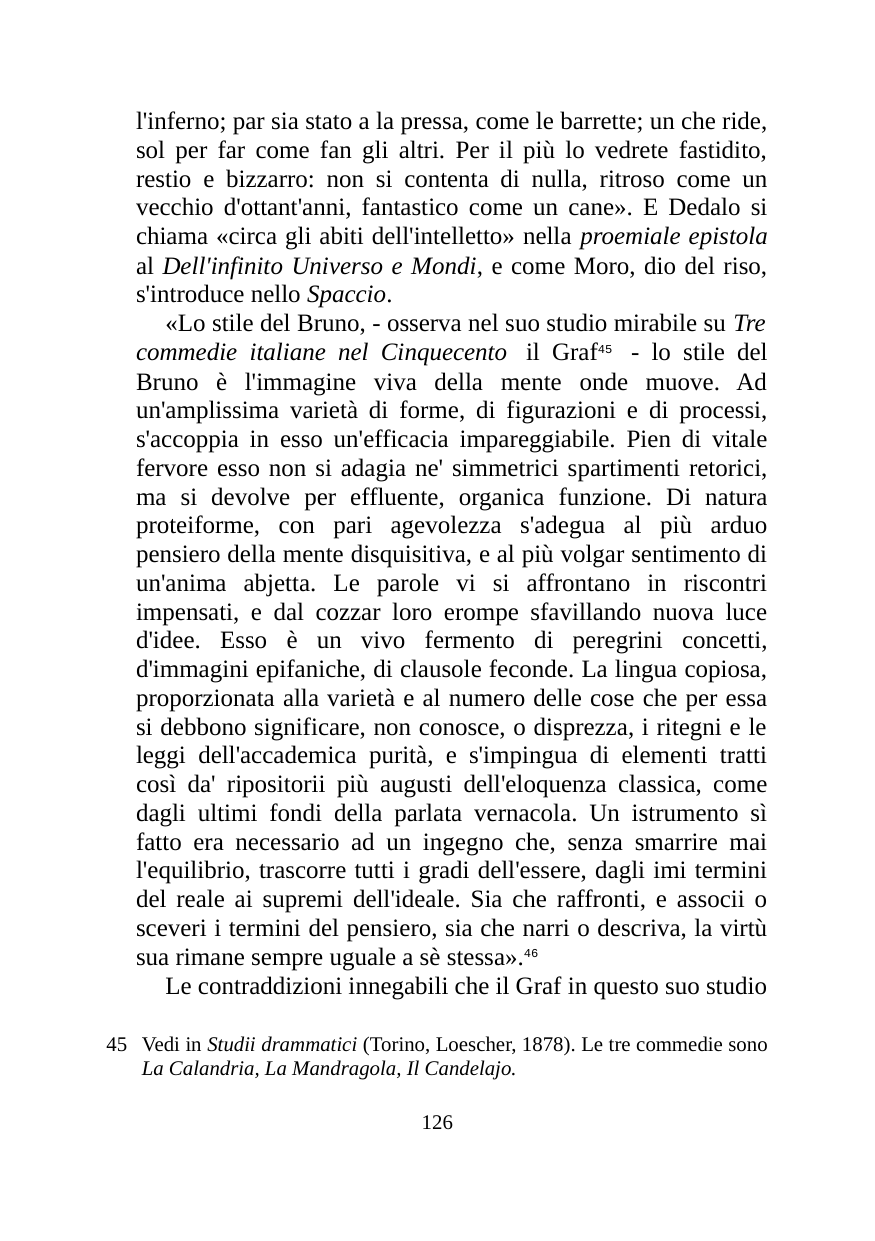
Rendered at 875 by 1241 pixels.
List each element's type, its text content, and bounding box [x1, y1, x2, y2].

text l'inferno; par sia stato a la pressa, come le barrette; un che ride, sol per far come fan gli altri. Per il più lo vedrete fastidito, restio e bizzarro: non si contenta di nulla, ritroso come un vecchio d'ottant'anni, fantastico come un cane». E Dedalo si chiama «circa gli abiti dell'intelletto» nella proemiale epistola al Dell'infinito Universo e Mondi, e come Moro, dio del riso, s'introduce nello Spaccio. [136, 106, 768, 308]
text Vedi in Studii drammatici (Torino, Loescher, 1878). Le tre commedie sono La Calandria, La Mandragola, Il Candelajo. [106, 1032, 768, 1080]
text «Lo stile del Bruno, - osserva nel suo studio mirabile su Tre commedie italiane nel Cinquecento il Graf - lo stile del Bruno è l'immagine viva della mente onde muove. Ad un'amplissima varietà di forme, di figurazioni e di processi, s'accoppia in esso un'efficacia impareggiabile. Pien di vitale fervore esso non si adagia ne' simmetrici spartimenti retorici, ma si devolve per effluente, organica funzione. Di natura proteiforme, con pari agevolezza s'adegua al più arduo pensiero della mente disquisitiva, e al più volgar sentimento di un'anima abjetta. Le parole vi si affrontano in riscontri impensati, e dal cozzar loro erompe sfavillando nuova luce d'idee. Esso è un vivo fermento di peregrini concetti, d'immagini epifaniche, di clausole feconde. La lingua copiosa, proporzionata alla varietà e al numero delle cose che per essa si debbono significare, non conosce, o disprezza, i ritegni e le leggi dell'accademica purità, e s'impingua di elementi tratti così da' ripositorii più augusti dell'eloquenza classica, come dagli ultimi fondi della parlata vernacola. Un istrumento sì fatto era necessario ad un ingegno che, senza smarrire mai l'equilibrio, trascorre tutti i gradi dell'essere, dagli imi termini del reale ai supremi dell'ideale. Sia che raffronti, e associi o sceveri i termini del pensiero, sia che narri o descriva, la virtù sua rimane sempre uguale a sè stessa». [136, 308, 768, 971]
text Le contraddizioni innegabili che il Graf in questo suo studio [136, 971, 768, 1000]
